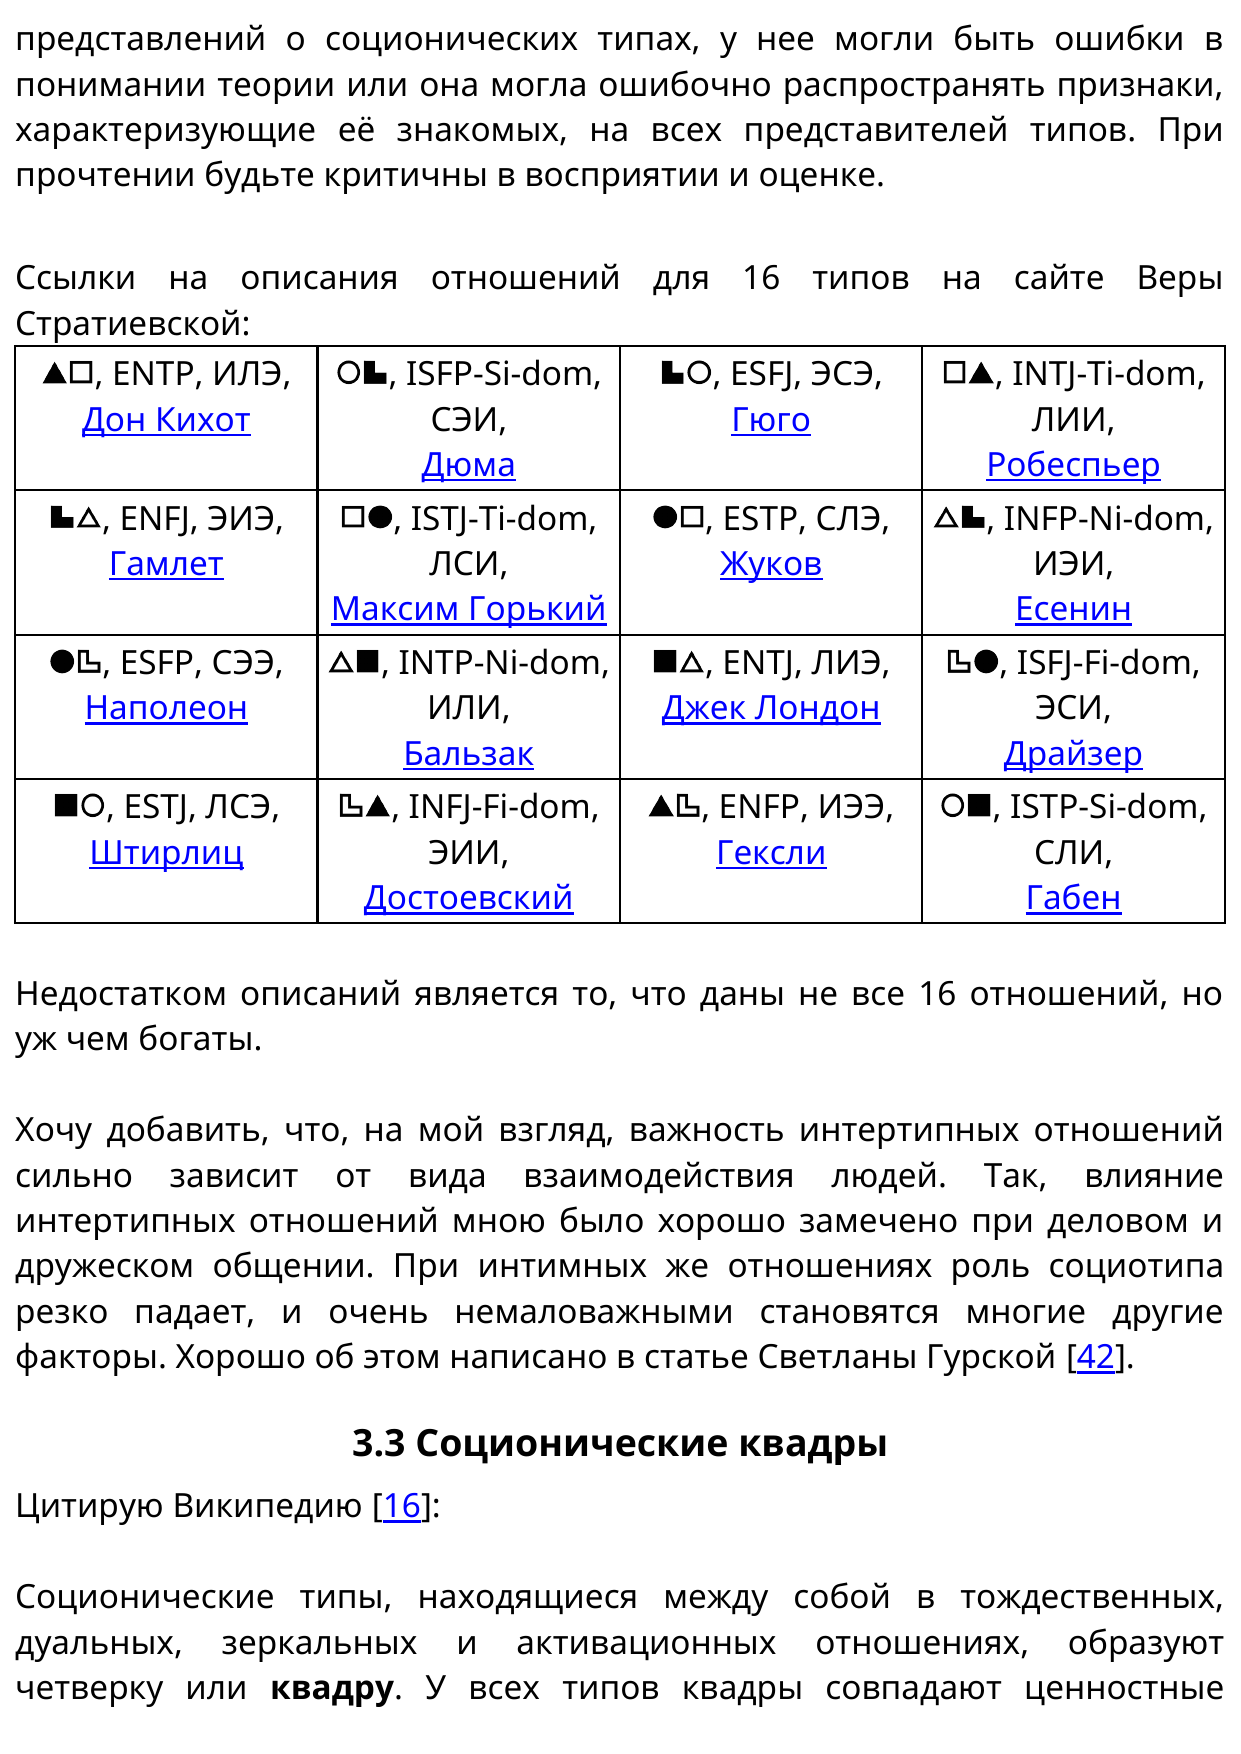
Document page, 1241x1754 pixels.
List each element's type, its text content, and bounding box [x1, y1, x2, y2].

table_cell , ISTP-Si-dom, СЛИ, Габен [923, 780, 1224, 922]
picture [941, 358, 995, 386]
picture [48, 503, 102, 530]
table_cell , ISFJ-Fi-dom, ЭСИ, Драйзер [923, 636, 1224, 778]
text Хочу добавить, что, на мой взгляд, важность интертипных отношений сильно зависит от вида взаимодействия людей. Так, влияние интертипных отношений мною было хорошо замечено при деловом и дружеском общении. При интимных же отношениях роль социотипа резко падает, и очень немаловажными становятся многие другие факторы. Хорошо об этом написано в статье Светланы Гурской [42]. [15, 1106, 1225, 1378]
picture [647, 792, 702, 819]
text Цитирую Википедию [16]: [15, 1482, 1225, 1528]
text Соционические типы, находящиеся между собой в тождественных, дуальных, зеркальных и активационных отношениях, образуют четверку или квадру. У всех типов квадры совпадают ценностные [15, 1573, 1225, 1709]
table_cell , INFP-Ni-dom, ИЭИ, Есенин [923, 491, 1224, 633]
picture [48, 647, 103, 675]
picture [339, 503, 394, 530]
table_cell , ENTJ, ЛИЭ, Джек Лондон [621, 636, 921, 778]
table_cell , ENFJ, ЭИЭ, Гамлет [16, 491, 316, 633]
picture [41, 358, 95, 386]
table_cell , ESTP, СЛЭ, Жуков [621, 491, 921, 633]
text Недостатком описаний является то, что даны не все 16 отношений, но уж чем богаты. [15, 970, 1225, 1061]
picture [52, 792, 106, 819]
table_cell , INFJ-Fi-dom, ЭИИ, Достоевский [319, 780, 619, 922]
table_cell , INTP-Ni-dom, ИЛИ, Бальзак [319, 636, 619, 778]
picture [932, 503, 987, 530]
picture [945, 647, 1000, 675]
text представлений о соционических типах, у нее могли быть ошибки в понимании теории или она могла ошибочно распространять признаки, характеризующие её знакомых, на всех представителей типов. При прочтении будьте критичны в восприятии и оценке. [15, 15, 1225, 197]
picture [651, 503, 706, 530]
picture [939, 792, 993, 819]
picture [659, 358, 713, 386]
table_cell , ISTJ-Ti-dom, ЛСИ, Максим Горький [319, 491, 619, 633]
subtitle 3.3 Соционические квадры [15, 1416, 1225, 1467]
table_header , ISFP-Si-dom, СЭИ, Дюма [319, 347, 619, 489]
table_cell , ESTJ, ЛСЭ, Штирлиц [16, 780, 316, 922]
picture [335, 358, 389, 386]
table_cell , ESFP, СЭЭ, Наполеон [16, 636, 316, 778]
picture [337, 792, 391, 819]
table_cell , ENFP, ИЭЭ, Гексли [621, 780, 921, 922]
picture [651, 647, 705, 675]
table_header , ENTP, ИЛЭ, Дон Кихот [16, 347, 316, 489]
table_header , INTJ-Ti-dom, ЛИИ, Робеспьер [923, 347, 1224, 489]
table_header , ESFJ, ЭСЭ, Гюго [621, 347, 921, 489]
picture [327, 647, 381, 675]
text Ссылки на описания отношений для 16 типов на сайте Веры Стратиевской: [15, 254, 1225, 345]
